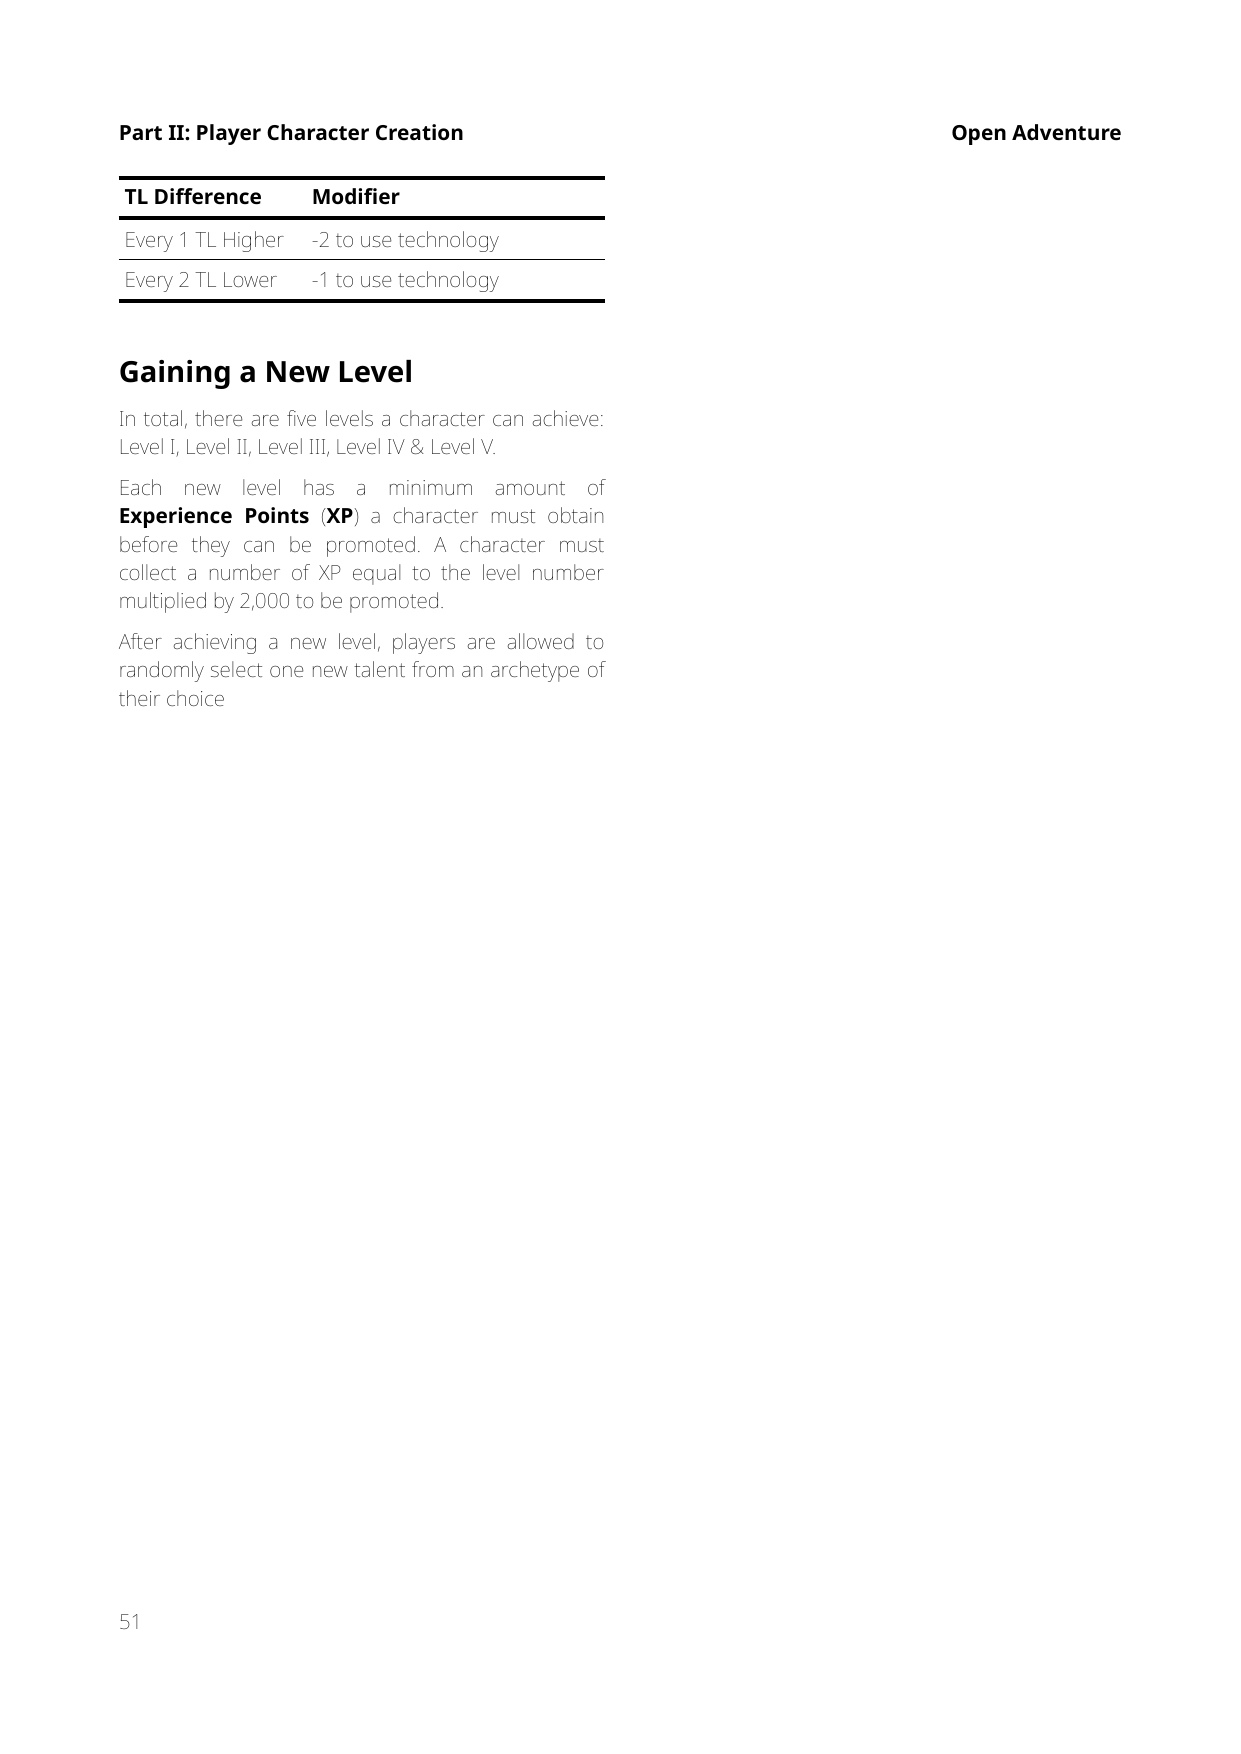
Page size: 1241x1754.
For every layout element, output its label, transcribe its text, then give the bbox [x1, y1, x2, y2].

text In total, there are five levels a character can achieve: Level I, Level II, Level III, Level IV & Level V. [118, 404, 605, 461]
table_cell -1 to use technology [306, 260, 605, 299]
table_cell TL Difference [119, 180, 306, 216]
table_cell -2 to use technology [306, 220, 605, 259]
table_cell Modifier [306, 180, 605, 216]
table_cell Every 1 TL Higher [119, 220, 306, 259]
subtitle Gaining a New Level [118, 352, 605, 391]
table_cell Every 2 TL Lower [119, 260, 306, 299]
text After achieving a new level, players are allowed to randomly select one new talent from an archetype of their choice [118, 627, 605, 712]
text Each new level has a minimum amount of Experience Points (XP) a character must obtain before they can be promoted. A character must collect a number of XP equal to the level number multiplied by 2,000 to be promoted. [118, 473, 605, 615]
